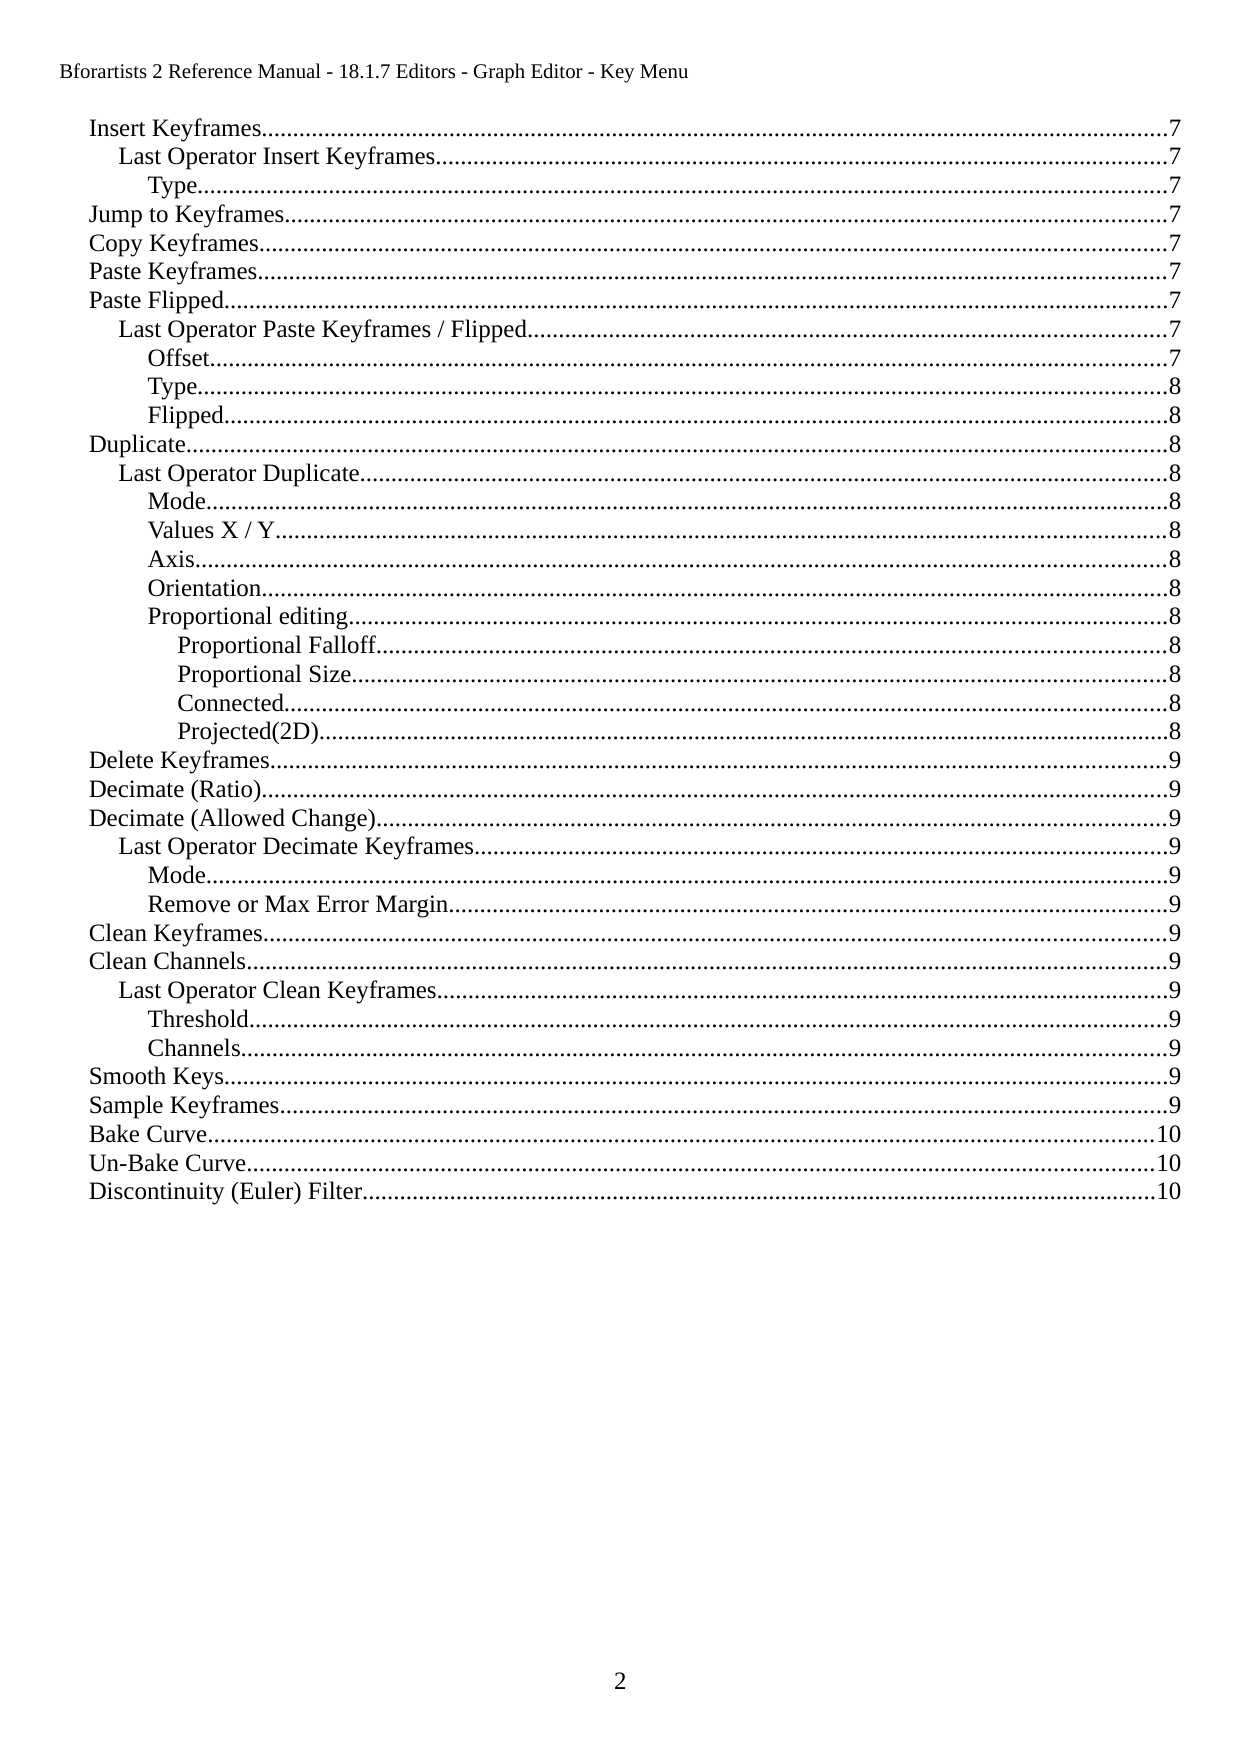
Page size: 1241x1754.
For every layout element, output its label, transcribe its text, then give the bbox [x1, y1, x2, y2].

text Last Operator Paste Keyframes / Flipped 7 [118, 314, 1181, 343]
text Delete Keyframes 9 [88, 745, 1181, 774]
text Clean Channels 9 [88, 946, 1181, 975]
text Proportional editing 8 [147, 601, 1181, 630]
text Orientation 8 [147, 573, 1181, 601]
text Last Operator Clean Keyframes 9 [118, 975, 1181, 1004]
text Bake Curve 10 [88, 1119, 1181, 1148]
text Paste Keyframes 7 [88, 256, 1181, 285]
text Jump to Keyframes 7 [88, 199, 1181, 228]
text Axis 8 [147, 544, 1181, 573]
text Last Operator Insert Keyframes 7 [118, 141, 1181, 170]
text Decimate (Allowed Change) 9 [88, 803, 1181, 831]
text Last Operator Decimate Keyframes 9 [118, 831, 1181, 860]
text Projected(2D) 8 [177, 716, 1181, 745]
text Mode 8 [147, 486, 1181, 515]
text Decimate (Ratio) 9 [88, 774, 1181, 803]
text Flipped 8 [147, 400, 1181, 429]
text Channels 9 [147, 1033, 1181, 1061]
text Offset 7 [147, 343, 1181, 371]
text Copy Keyframes 7 [88, 228, 1181, 256]
text Un-Bake Curve 10 [88, 1148, 1181, 1176]
text Paste Flipped 7 [88, 285, 1181, 314]
text Duplicate 8 [88, 429, 1181, 458]
text Values X / Y 8 [147, 515, 1181, 544]
text Clean Keyframes 9 [88, 918, 1181, 946]
text Type 8 [147, 371, 1181, 400]
text Insert Keyframes 7 [88, 113, 1181, 141]
text Proportional Size 8 [177, 659, 1181, 688]
text Proportional Falloff 8 [177, 630, 1181, 659]
text Connected 8 [177, 688, 1181, 716]
text Threshold 9 [147, 1004, 1181, 1033]
text Discontinuity (Euler) Filter 10 [88, 1176, 1181, 1205]
text Mode 9 [147, 860, 1181, 889]
text Smooth Keys 9 [88, 1061, 1181, 1090]
text Type 7 [147, 170, 1181, 199]
text Last Operator Duplicate 8 [118, 458, 1181, 486]
text Remove or Max Error Margin 9 [147, 889, 1181, 918]
text Sample Keyframes 9 [88, 1090, 1181, 1119]
